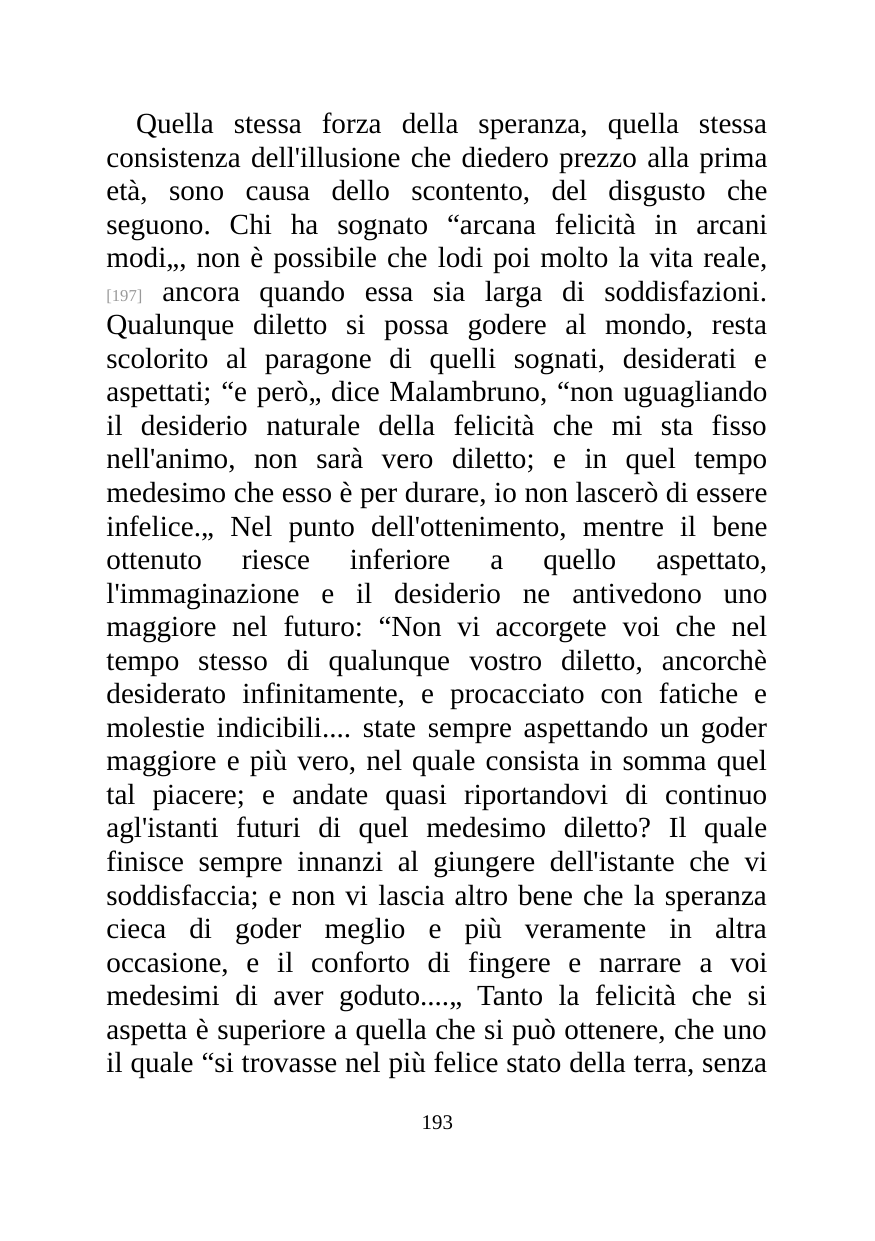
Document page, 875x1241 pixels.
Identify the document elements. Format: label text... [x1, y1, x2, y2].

text Quella stessa forza della speranza, quella stessa consistenza dell'illusione che diedero prezzo alla prima età, sono causa dello scontento, del disgusto che seguono. Chi ha sognato “arcana felicità in arcani modi„, non è possibile che lodi poi molto la vita reale, [197] ancora quando essa sia larga di soddisfazioni. Qualunque diletto si possa godere al mondo, resta scolorito al paragone di quelli sognati, desiderati e aspettati; “e però„ dice Malambruno, “non uguagliando il desiderio naturale della felicità che mi sta fisso nell'animo, non sarà vero diletto; e in quel tempo medesimo che esso è per durare, io non lascerò di essere infelice.„ Nel punto dell'ottenimento, mentre il bene ottenuto riesce inferiore a quello aspettato, l'immaginazione e il desiderio ne antivedono uno maggiore nel futuro: “Non vi accorgete voi che nel tempo stesso di qualunque vostro diletto, ancorchè desiderato infinitamente, e procacciato con fatiche e molestie indicibili.... state sempre aspettando un goder maggiore e più vero, nel quale consista in somma quel tal piacere; e andate quasi riportandovi di continuo agl'istanti futuri di quel medesimo diletto? Il quale finisce sempre innanzi al giungere dell'istante che vi soddisfaccia; e non vi lascia altro bene che la speranza cieca di goder meglio e più veramente in altra occasione, e il conforto di fingere e narrare a voi medesimi di aver goduto....„ Tanto la felicità che si aspetta è superiore a quella che si può ottenere, che uno il quale “si trovasse nel più felice stato della terra, senza [106, 106, 768, 1079]
